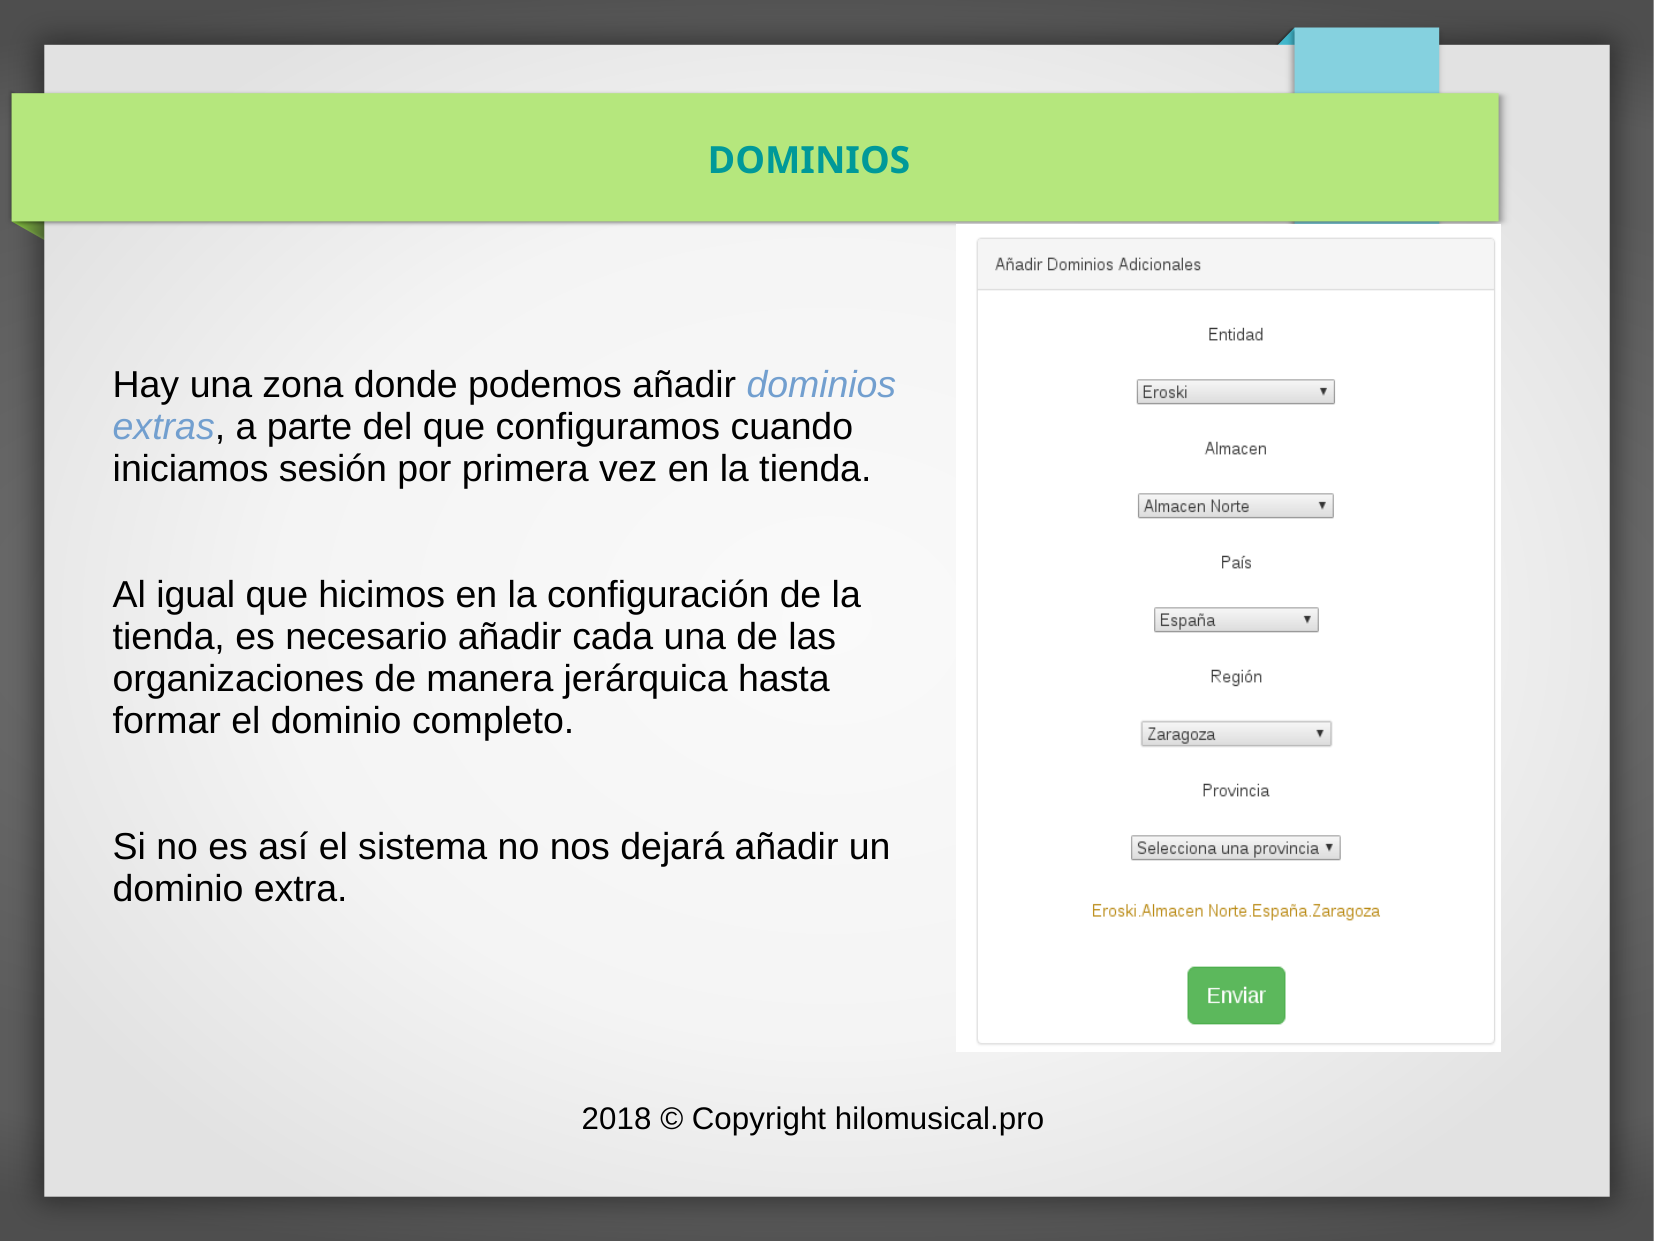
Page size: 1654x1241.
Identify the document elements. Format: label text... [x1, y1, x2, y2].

title DOMINIOS [448, 118, 1170, 201]
text_box 2018 © Copyright hilomusical.pro [566, 1094, 1063, 1146]
text_box Hay una zona donde podemos añadir dominios extras, a parte del que configuramos cuando iniciamos sesión por primera vez en la tienda. Al igual que hicimos en la configuración de la tienda, es necesario añadir cada una de las organizaciones de manera jerárquica hasta formar el dominio completo. Si no es así el sistema no nos dejará añadir un dominio extra. [112, 256, 905, 1016]
picture [0, 0, 1654, 1241]
